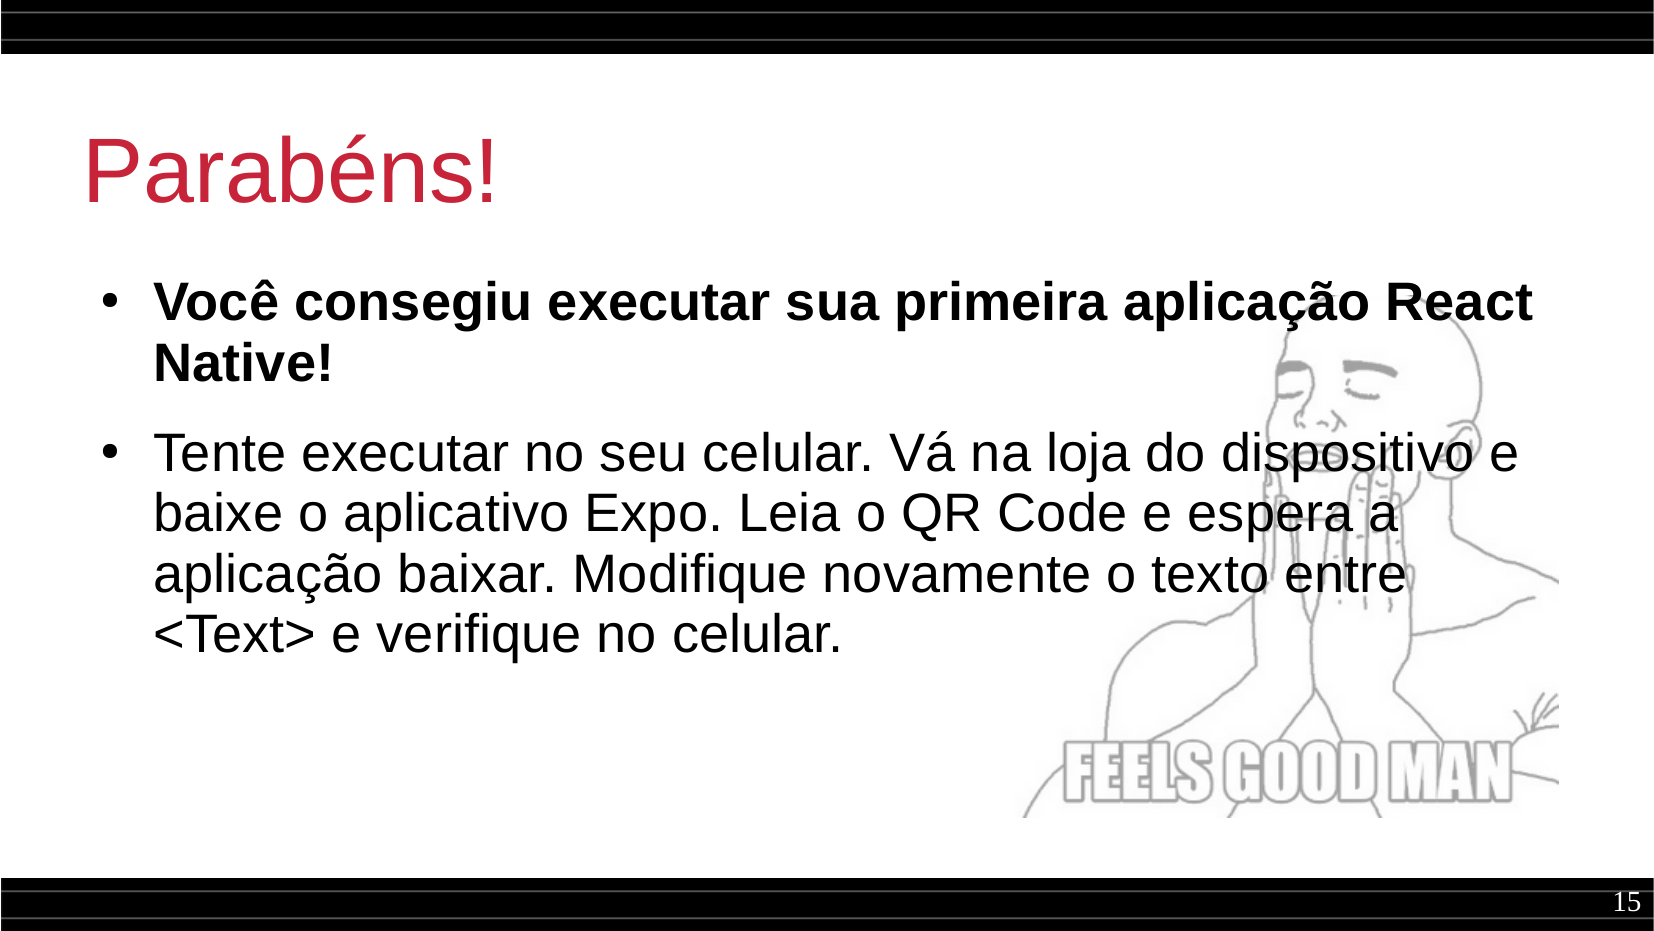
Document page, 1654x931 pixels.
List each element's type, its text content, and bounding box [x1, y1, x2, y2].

list Você consegiu executar sua primeira aplicação React Native! Tente executar no seu celular. Vá na loja do dispositivo e baixe o aplicativo Expo. Leia o QR Code e espera a aplicação baixar. Modifique novamente o texto entre <Text> e verifique no celular. [82, 271, 1571, 758]
picture [1, 878, 1654, 931]
picture [1, 0, 1654, 54]
picture [1003, 758, 1559, 818]
title Parabéns! [82, 92, 1571, 249]
